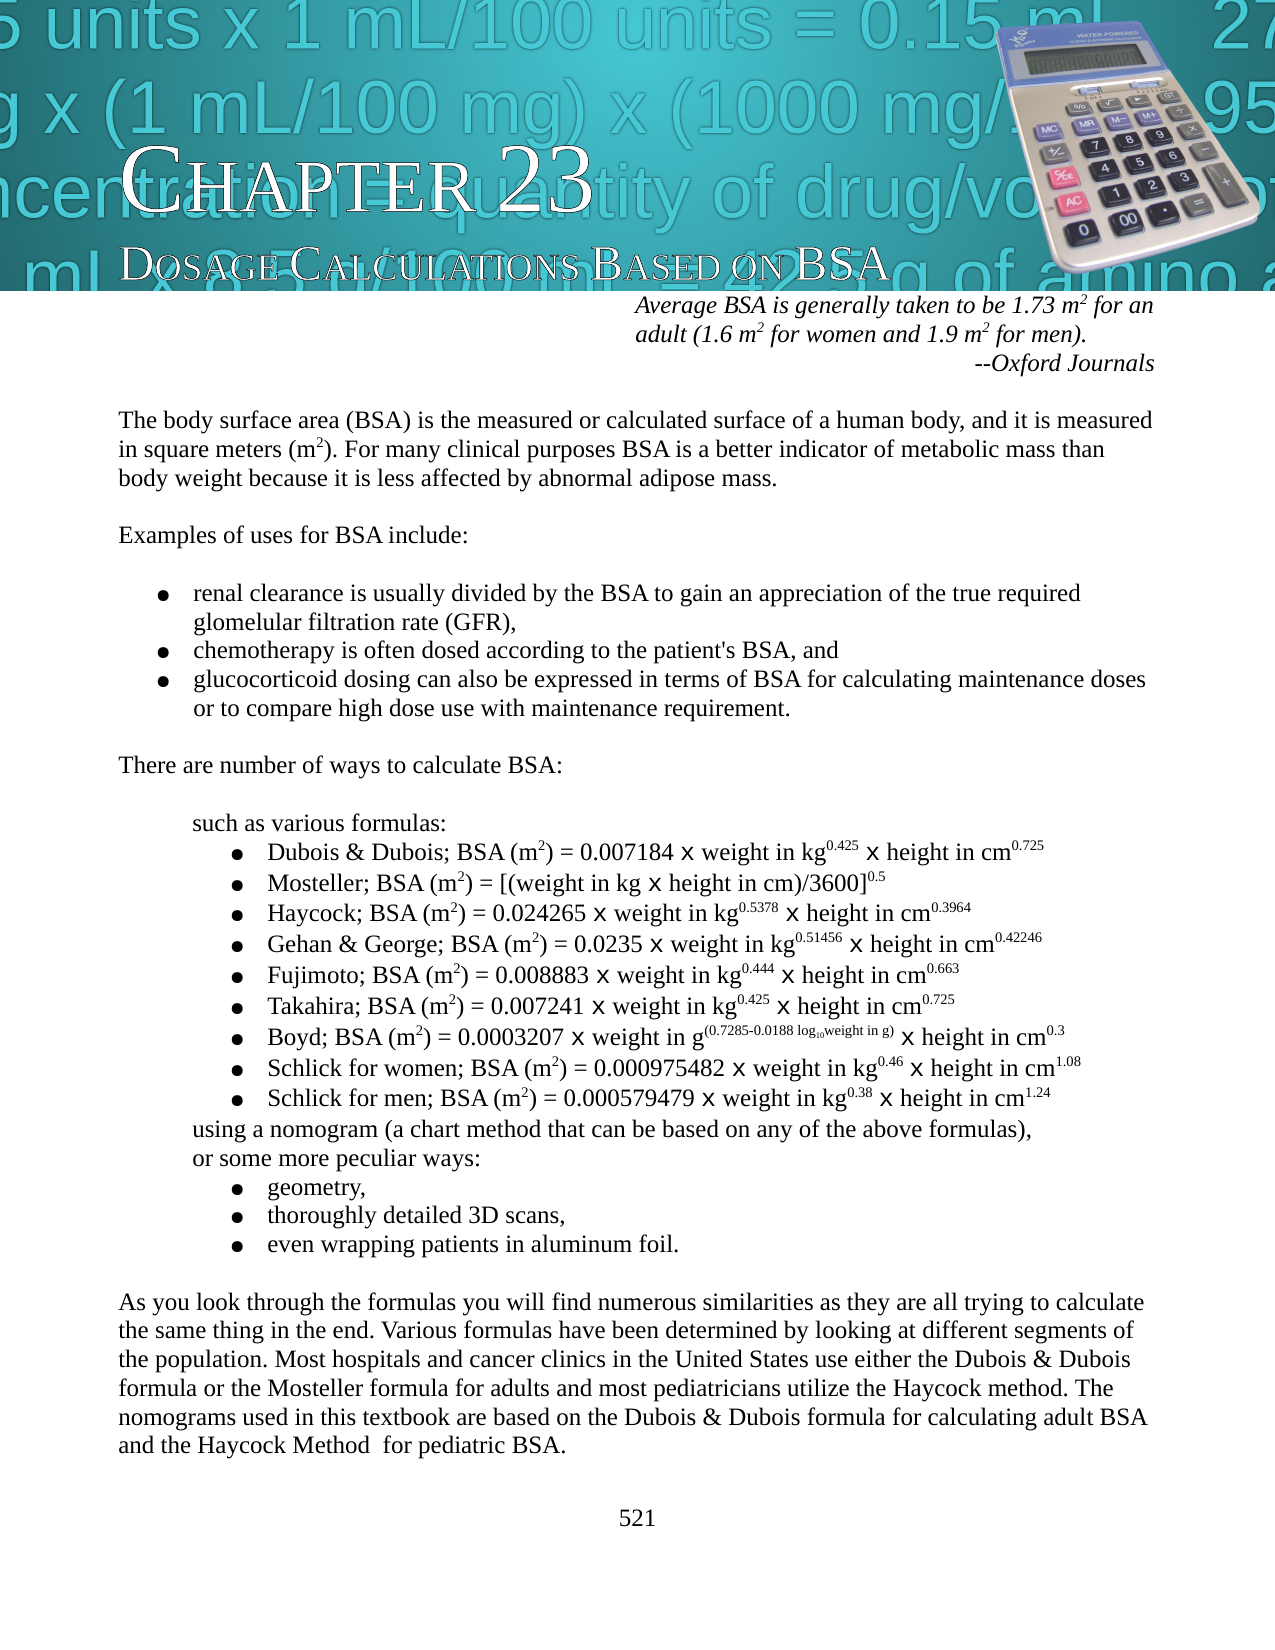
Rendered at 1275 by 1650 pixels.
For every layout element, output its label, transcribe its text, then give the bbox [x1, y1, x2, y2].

text using a nomogram (a chart method that can be based on any of the above formulas), [192, 1114, 1157, 1143]
list Takahira; BSA (m2) = 0.007241 x weight in kg0.425 x height in cm0.725 [229, 991, 1157, 1022]
list Schlick for women; BSA (m2) = 0.000975482 x weight in kg0.46 x height in cm1.08 [229, 1053, 1157, 1083]
list Boyd; BSA (m2) = 0.0003207 x weight in g(0.7285-0.0188 log10weight in g) x height in cm0.3 [229, 1022, 1157, 1053]
list Schlick for men; BSA (m2) = 0.000579479 x weight in kg0.38 x height in cm1.24 [229, 1083, 1157, 1114]
text The body surface area (BSA) is the measured or calculated surface of a human body, and it is measured in square meters (m2). For many clinical purposes BSA is a better indicator of metabolic mass than body weight because it is less affected by abnormal adipose mass. [118, 406, 1157, 492]
picture [0, 0, 1275, 291]
text such as various formulas: [192, 808, 1157, 837]
list Gehan & George; BSA (m2) = 0.0235 x weight in kg0.51456 x height in cm0.42246 [229, 929, 1157, 960]
list renal clearance is usually divided by the BSA to gain an appreciation of the true required glomelular filtration rate (GFR), [156, 578, 1157, 636]
text As you look through the formulas you will find numerous similarities as they are all trying to calculate the same thing in the end. Various formulas have been determined by looking at different segments of the population. Most hospitals and cancer clinics in the United States use either the Dubois & Dubois formula or the Mosteller formula for adults and most pediatricians utilize the Haycock method. The nomograms used in this textbook are based on the Dubois & Dubois formula for calculating adult BSA and the Haycock Method for pediatric BSA. [118, 1287, 1157, 1459]
list Mosteller; BSA (m2) = [(weight in kg x height in cm)/3600]0.5 [229, 868, 1157, 898]
text or some more peculiar ways: [192, 1143, 1157, 1172]
text Examples of uses for BSA include: [118, 521, 1157, 549]
list Fujimoto; BSA (m2) = 0.008883 x weight in kg0.444 x height in cm0.663 [229, 960, 1157, 991]
list chemotherapy is often dosed according to the patient's BSA, and [156, 636, 1157, 664]
list thoroughly detailed 3D scans, [229, 1201, 1157, 1229]
list glucocorticoid dosing can also be expressed in terms of BSA for calculating maintenance doses or to compare high dose use with maintenance requirement. [156, 664, 1157, 722]
list Dubois & Dubois; BSA (m2) = 0.007184 x weight in kg0.425 x height in cm0.725 [229, 837, 1157, 868]
list even wrapping patients in aluminum foil. [229, 1229, 1157, 1258]
text Average BSA is generally taken to be 1.73 m2 for an adult (1.6 m2 for women and 1.9 m2 for men). [635, 291, 1157, 348]
list Haycock; BSA (m2) = 0.024265 x weight in kg0.5378 x height in cm0.3964 [229, 898, 1157, 929]
list geometry, [229, 1172, 1157, 1201]
text --Oxford Journals [118, 348, 1157, 377]
text There are number of ways to calculate BSA: [118, 751, 1157, 779]
